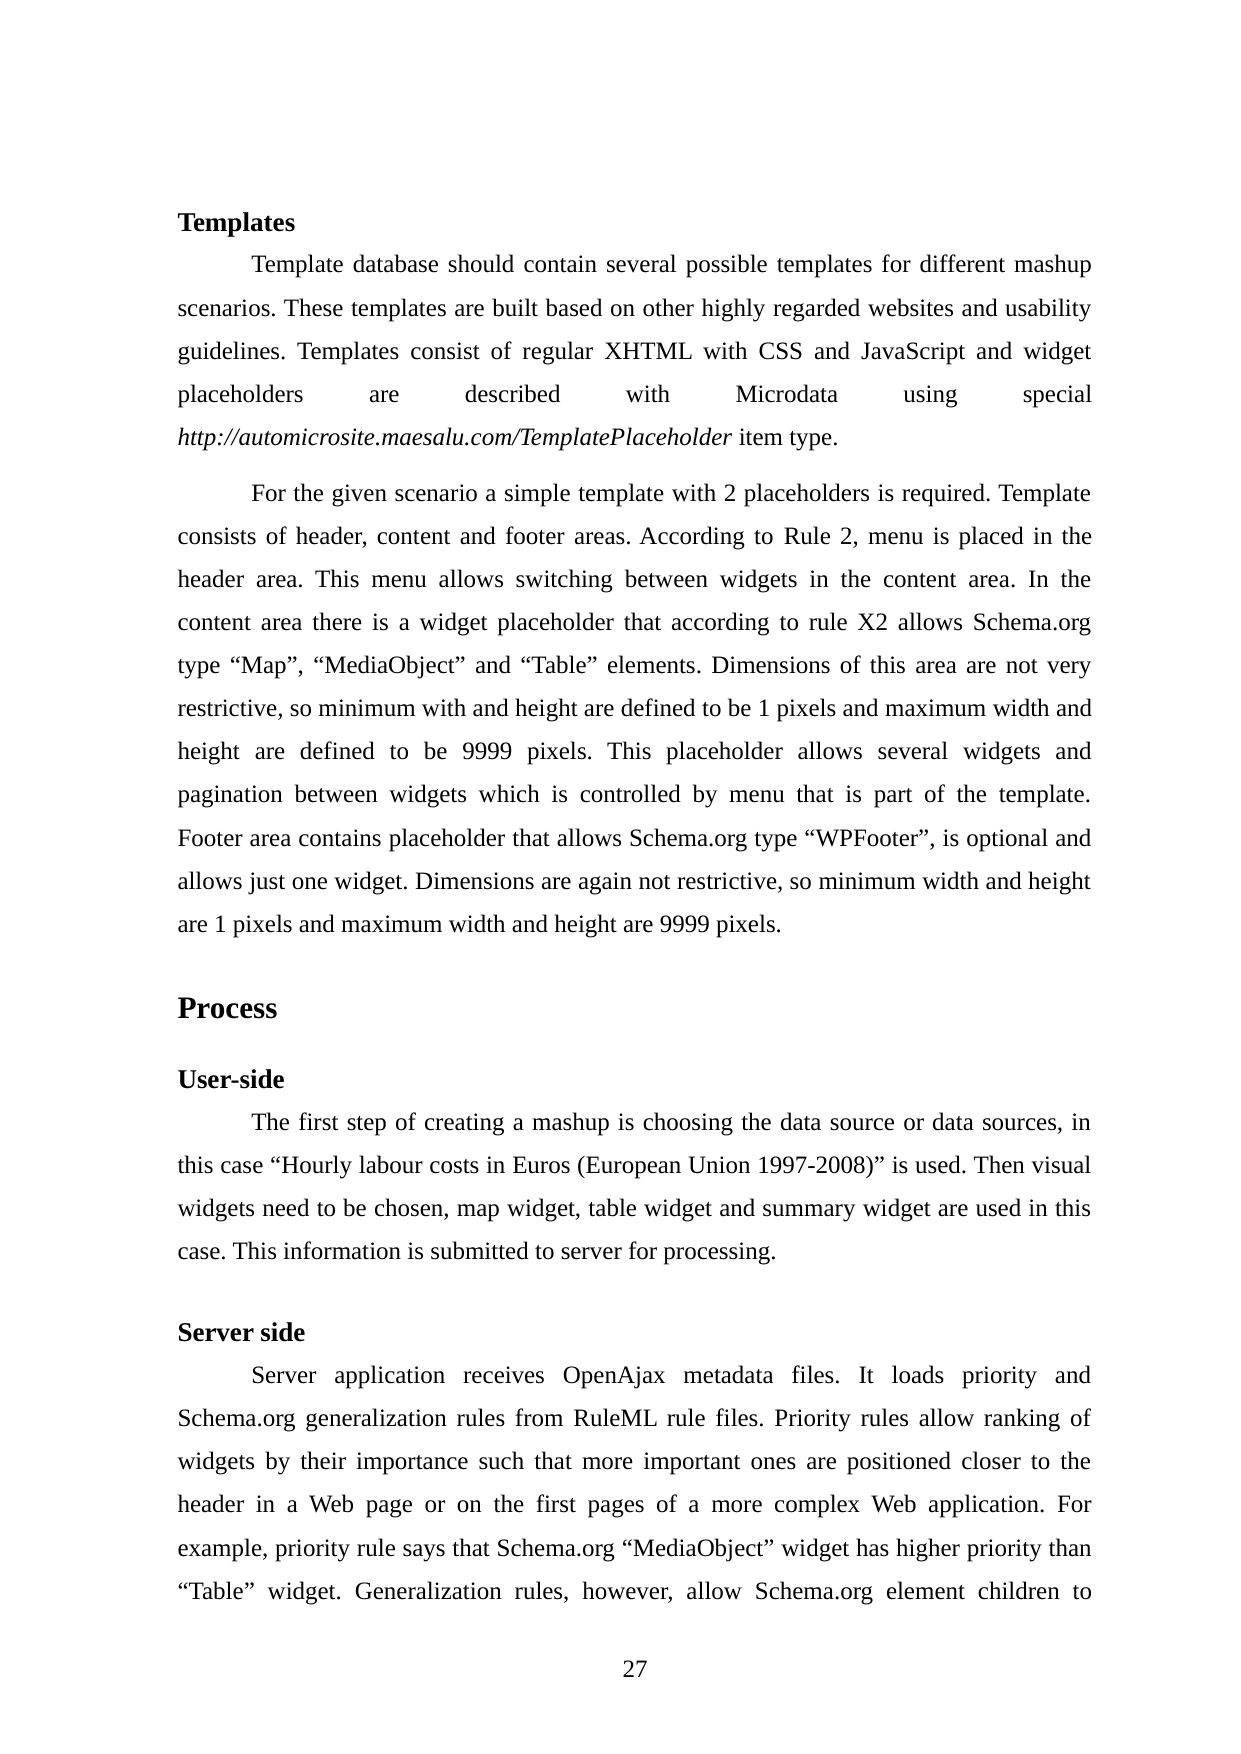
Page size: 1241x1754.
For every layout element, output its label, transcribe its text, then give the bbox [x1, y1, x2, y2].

subtitle Server side [177, 1317, 1093, 1348]
subtitle Process [177, 989, 1093, 1025]
text Template database should contain several possible templates for different mashup scenarios. These templates are built based on other highly regarded websites and usability guidelines. Templates consist of regular XHTML with CSS and JavaScript and widget placeholders are described with Microdata using special http://automicrosite.maesalu.com/TemplatePlaceholder item type. [177, 249, 1093, 451]
text For the given scenario a simple template with 2 placeholders is required. Template consists of header, content and footer areas. According to Rule 2, menu is placed in the header area. This menu allows switching between widgets in the content area. In the content area there is a widget placeholder that according to rule X2 allows Schema.org type “Map”, “MediaObject” and “Table” elements. Dimensions of this area are not very restrictive, so minimum with and height are defined to be 1 pixels and maximum width and height are defined to be 9999 pixels. This placeholder allows several widgets and pagination between widgets which is controlled by menu that is part of the template. Footer area contains placeholder that allows Schema.org type “WPFooter”, is optional and allows just one widget. Dimensions are again not restrictive, so minimum width and height are 1 pixels and maximum width and height are 9999 pixels. [177, 478, 1093, 938]
text The first step of creating a mashup is choosing the data source or data sources, in this case “Hourly labour costs in Euros (European Union 1997-2008)” is used. Then visual widgets need to be chosen, map widget, table widget and summary widget are used in this case. This information is submitted to server for processing. [177, 1107, 1093, 1265]
subtitle Templates [177, 206, 1093, 237]
text Server application receives OpenAjax metadata files. It loads priority and Schema.org generalization rules from RuleML rule files. Priority rules allow ranking of widgets by their importance such that more important ones are positioned closer to the header in a Web page or on the first pages of a more complex Web application. For example, priority rule says that Schema.org “MediaObject” widget has higher priority than “Table” widget. Generalization rules, however, allow Schema.org element children to [177, 1360, 1093, 1604]
subtitle User-side [177, 1063, 1093, 1094]
